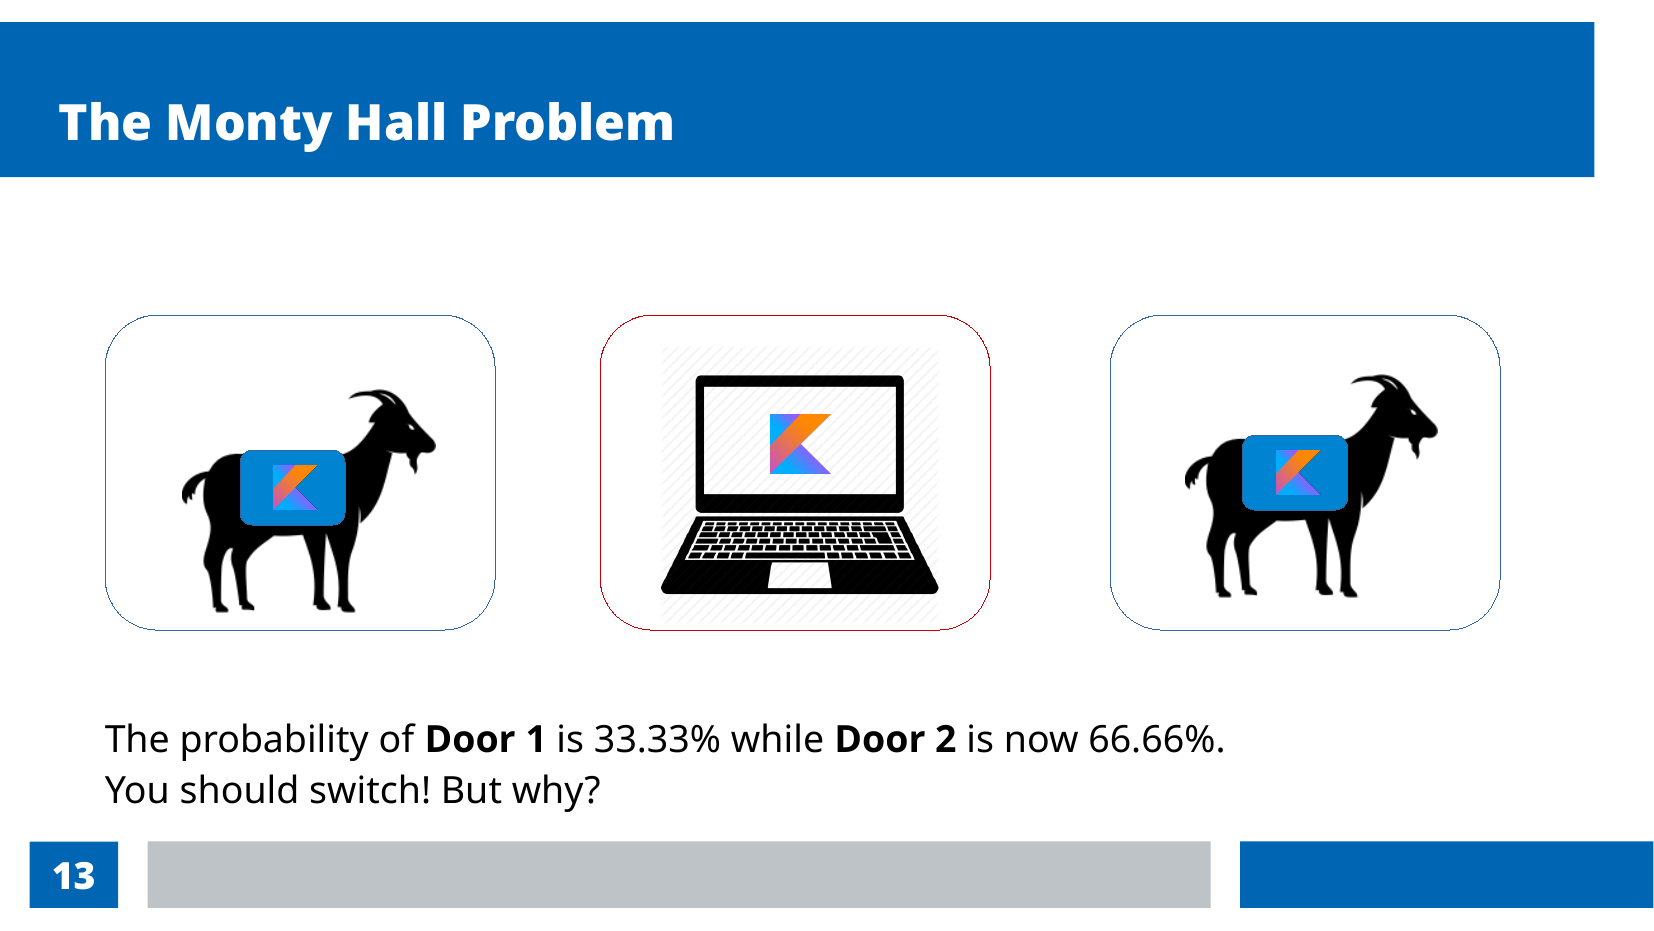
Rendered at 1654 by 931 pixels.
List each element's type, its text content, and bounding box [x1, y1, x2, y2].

text_box [240, 450, 346, 526]
picture [659, 344, 940, 625]
picture [182, 374, 436, 628]
picture [1185, 359, 1438, 613]
title The Monty Hall Problem [59, 44, 1595, 156]
text_box [1242, 435, 1348, 511]
text_box The probability of Door 1 is 33.33% while Door 2 is now 66.66%. You should switch! But why? [90, 705, 1441, 931]
